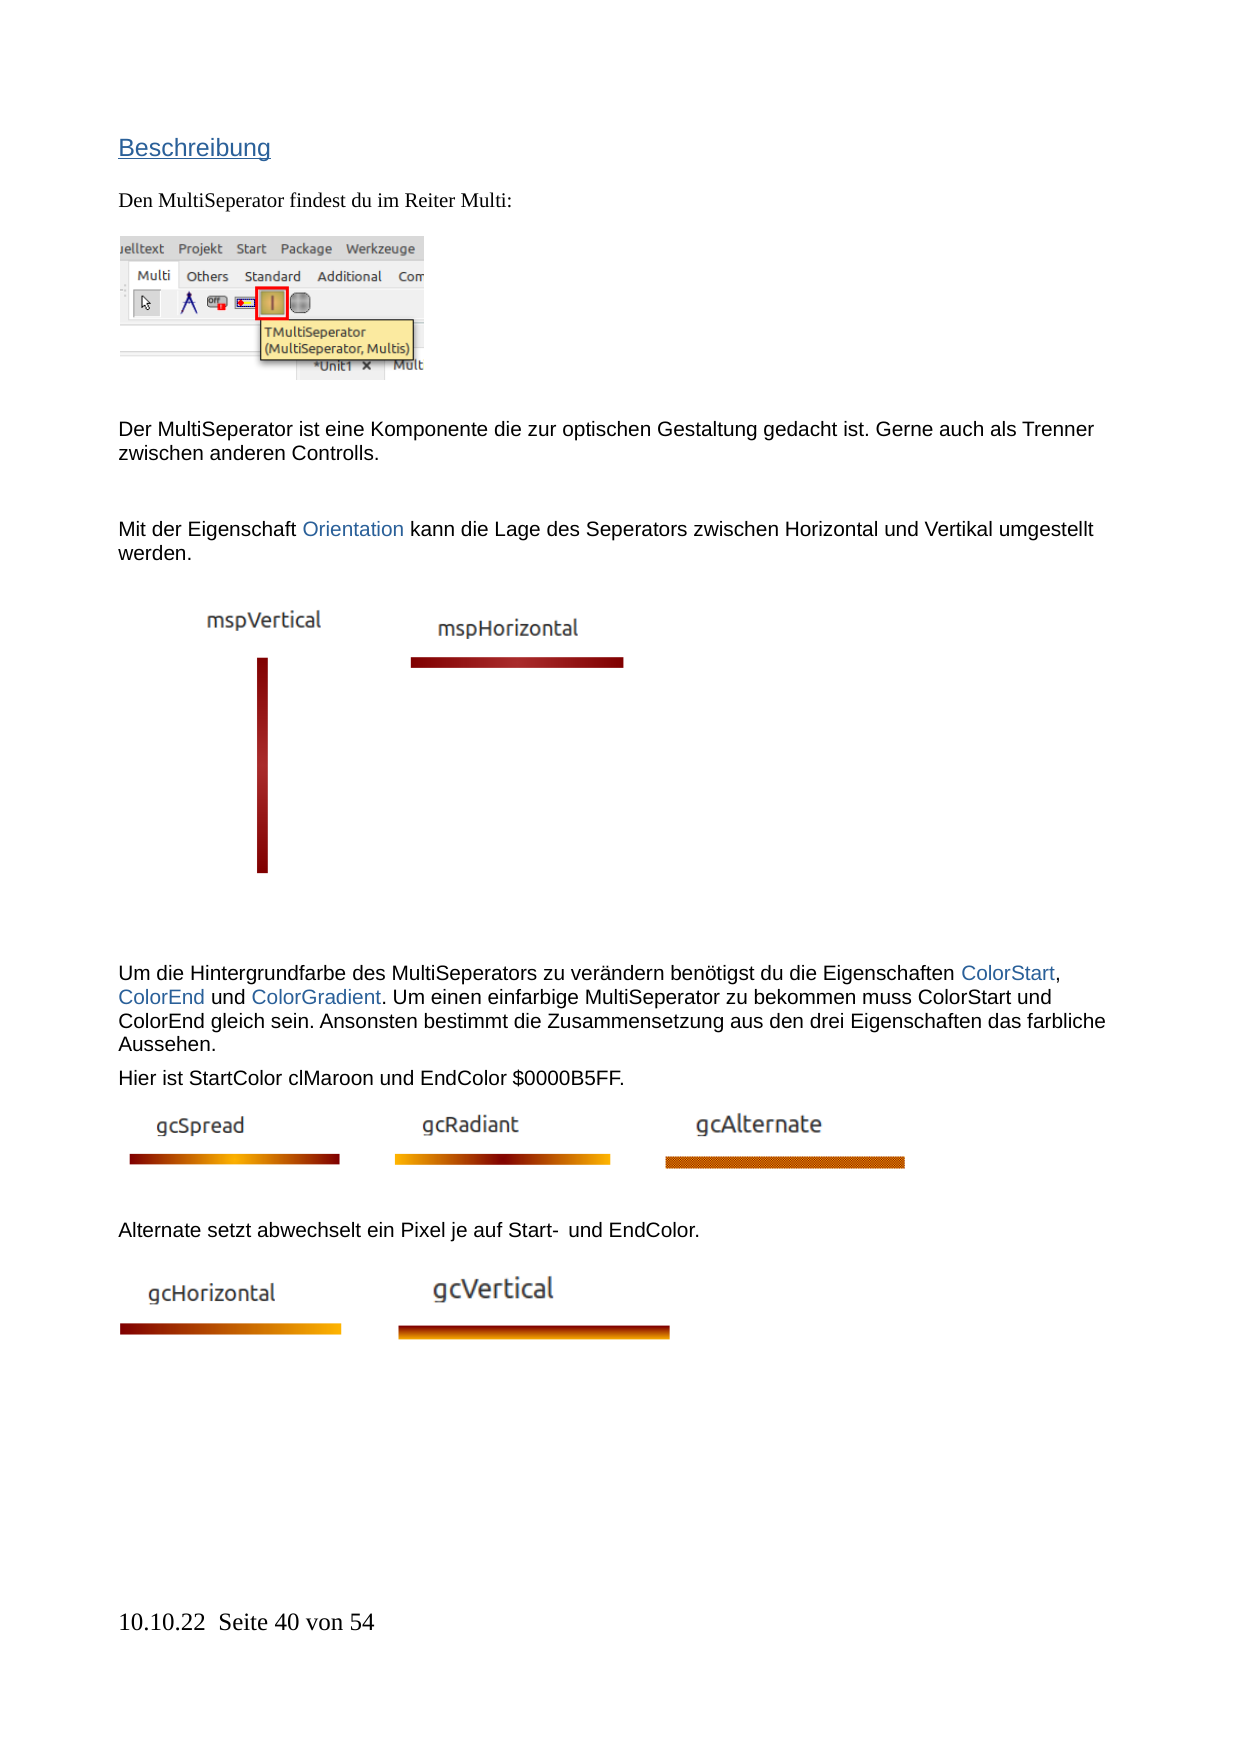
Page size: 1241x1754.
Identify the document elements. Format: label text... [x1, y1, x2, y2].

text Den MultiSeperator findest du im Reiter Multi: [118, 188, 1122, 212]
picture [108, 1272, 349, 1348]
picture [377, 1271, 678, 1345]
text Alternate setzt abwechselt ein Pixel je auf Start- und EndColor. [118, 1218, 1122, 1242]
picture [115, 1111, 349, 1178]
picture [120, 236, 424, 380]
text Um die Hintergrundfarbe des MultiSeperators zu verändern benötigst du die Eigenschaften ColorStart, ColorEnd und ColorGradient. Um einen einfarbige MultiSeperator zu bekommen muss ColorStart und ColorEnd gleich sein. Ansonsten bestimmt die Zusammensetzung aus den drei Eigenschaften das farbliche Aussehen. [118, 962, 1122, 1057]
text Mit der Eigenschaft Orientation kann die Lage des Seperators zwischen Horizontal und Vertikal umgestellt werden. [118, 518, 1122, 565]
picture [188, 605, 338, 885]
text Hier ist StartColor clMaroon und EndColor $0000B5FF. [118, 1071, 1122, 1089]
picture [381, 1105, 620, 1179]
picture [396, 609, 633, 684]
picture [643, 1105, 918, 1177]
text Der MultiSeperator ist eine Komponente die zur optischen Gestaltung gedacht ist. Gerne auch als Trenner zwischen anderen Controlls. [118, 418, 1122, 465]
subtitle Beschreibung [118, 133, 1122, 161]
